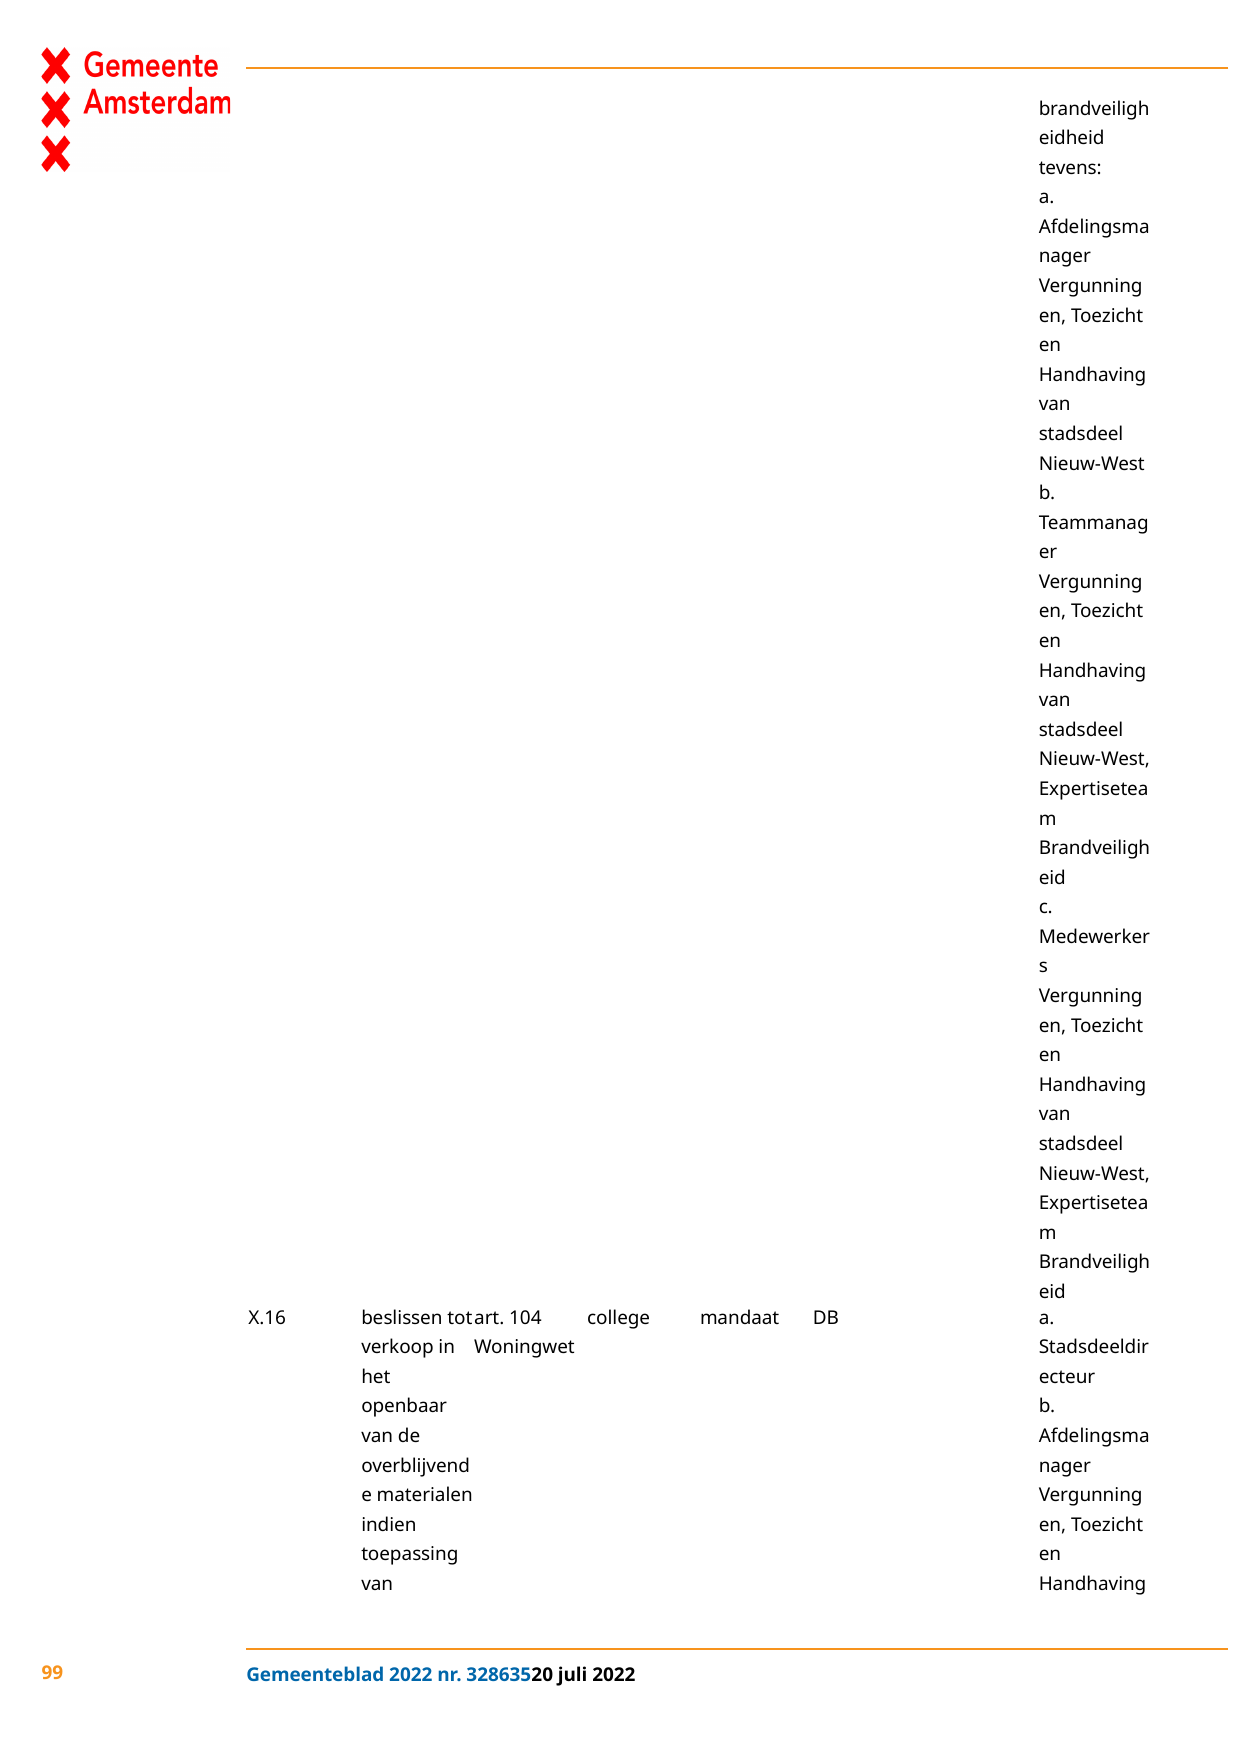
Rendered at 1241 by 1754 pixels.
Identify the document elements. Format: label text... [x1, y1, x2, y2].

table_cell [361, 95, 474, 1304]
table_cell [700, 95, 813, 1304]
table_cell DB [813, 1304, 926, 1596]
table_cell art. 104 Woningwet [474, 1304, 587, 1596]
table_cell [926, 95, 1038, 1304]
table_cell [587, 95, 700, 1304]
table_cell [474, 95, 587, 1304]
table_cell mandaat [700, 1304, 813, 1596]
table_cell [926, 1304, 1038, 1596]
table_cell beslissen tot verkoop in het openbaar van de overblijvende materialen indien toepassing van [361, 1304, 474, 1596]
picture [41, 47, 231, 172]
table_cell a. Stadsdeeldirecteur b. Afdelingsmanager Vergunningen, Toezicht en Handhaving [1039, 1304, 1152, 1596]
table_cell college [587, 1304, 700, 1596]
table_cell X.16 [248, 1304, 361, 1596]
table_cell [813, 95, 926, 1304]
table_cell brandveiligheidheid tevens: a. Afdelingsmanager Vergunningen, Toezicht en Handhaving van stadsdeel Nieuw-West b. Teammanager Vergunningen, Toezicht en Handhaving van stadsdeel Nieuw-West, Expertiseteam Brandveiligheid c. Medewerkers Vergunningen, Toezicht en Handhaving van stadsdeel Nieuw-West, Expertiseteam Brandveiligheid [1039, 95, 1152, 1304]
table_cell [248, 95, 361, 1304]
